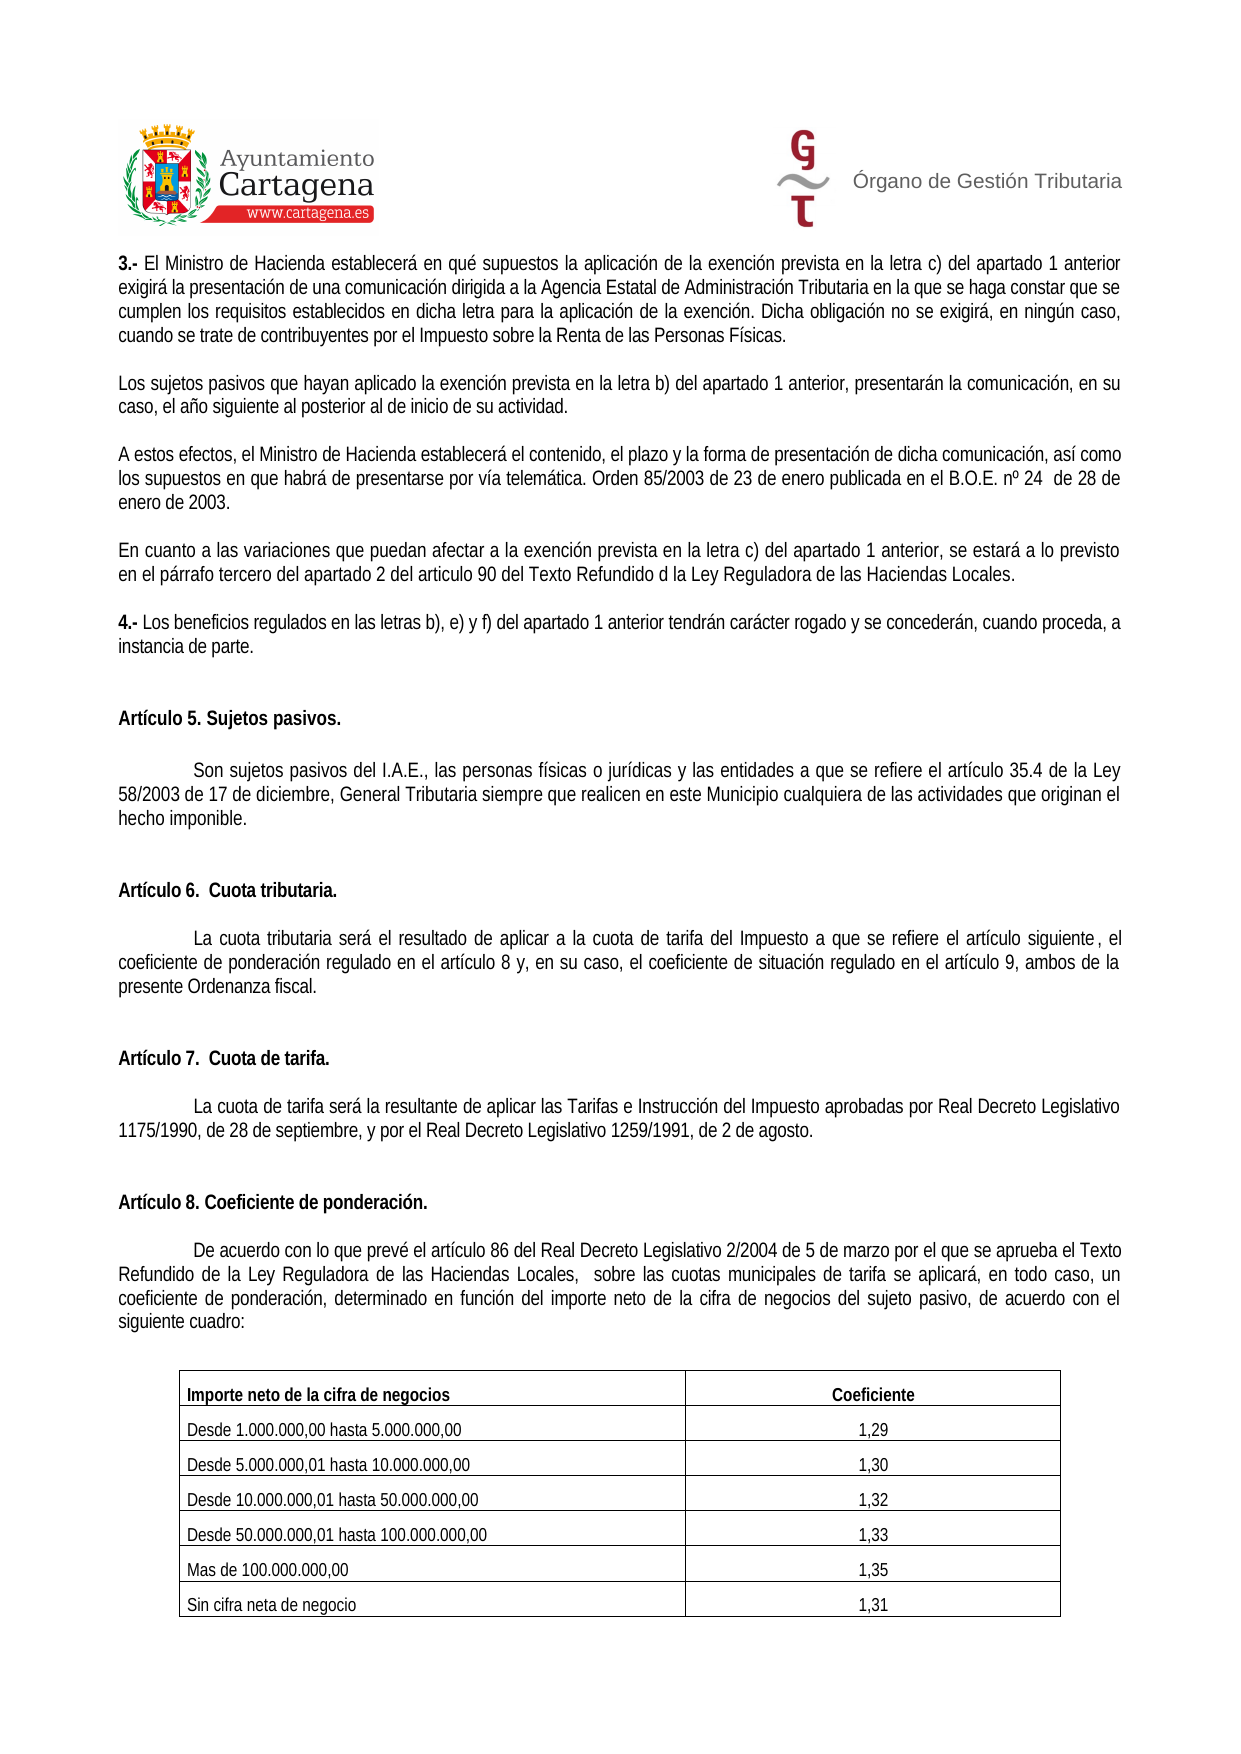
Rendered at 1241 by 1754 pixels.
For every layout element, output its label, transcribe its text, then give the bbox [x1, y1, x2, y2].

table_cell 1,30 [686, 1441, 1060, 1475]
table_cell Desde 5.000.000,01 hasta 10.000.000,00 [180, 1441, 685, 1475]
text Los sujetos pasivos que hayan aplicado la exención prevista en la letra b) del apartado 1 anterior, presentarán la comunicación, en su caso, el año siguiente al posterior al de inicio de su actividad. [118, 370, 1122, 418]
table_cell Desde 50.000.000,01 hasta 100.000.000,00 [180, 1511, 685, 1545]
text Artículo 8. Coeficiente de ponderación. [118, 1190, 1122, 1214]
text La cuota de tarifa será la resultante de aplicar las Tarifas e Instrucción del Impuesto aprobadas por Real Decreto Legislativo 1175/1990, de 28 de septiembre, y por el Real Decreto Legislativo 1259/1991, de 2 de agosto. [118, 1094, 1122, 1142]
table_header Coeficiente [686, 1371, 1060, 1405]
table_cell 1,32 [686, 1476, 1060, 1510]
table_header Importe neto de la cifra de negocios [180, 1371, 685, 1405]
table_cell 1,29 [686, 1406, 1060, 1440]
table_cell Desde 10.000.000,01 hasta 50.000.000,00 [180, 1476, 685, 1510]
table_cell 1,31 [686, 1582, 1060, 1616]
text A estos efectos, el Ministro de Hacienda establecerá el contenido, el plazo y la forma de presentación de dicha comunicación, así como los supuestos en que habrá de presentarse por vía telemática. Orden 85/2003 de 23 de enero publicada en el B.O.E. nº 24 de 28 de enero de 2003. [118, 442, 1122, 514]
text Artículo 5. Sujetos pasivos. [118, 706, 1122, 730]
table_cell 1,33 [686, 1511, 1060, 1545]
text La cuota tributaria será el resultado de aplicar a la cuota de tarifa del Impuesto a que se refiere el artículo siguiente, el coeficiente de ponderación regulado en el artículo 8 y, en su caso, el coeficiente de situación regulado en el artículo 9, ambos de la presente Ordenanza fiscal. [118, 926, 1122, 998]
text 3.- El Ministro de Hacienda establecerá en qué supuestos la aplicación de la exención prevista en la letra c) del apartado 1 anterior exigirá la presentación de una comunicación dirigida a la Agencia Estatal de Administración Tributaria en la que se haga constar que se cumplen los requisitos establecidos en dicha letra para la aplicación de la exención. Dicha obligación no se exigirá, en ningún caso, cuando se trate de contribuyentes por el Impuesto sobre la Renta de las Personas Físicas. [118, 251, 1122, 346]
text 4.- Los beneficios regulados en las letras b), e) y f) del apartado 1 anterior tendrán carácter rogado y se concederán, cuando proceda, a instancia de parte. [118, 610, 1122, 658]
text Son sujetos pasivos del I.A.E., las personas físicas o jurídicas y las entidades a que se refiere el artículo 35.4 de la Ley 58/2003 de 17 de diciembre, General Tributaria siempre que realicen en este Municipio cualquiera de las actividades que originan el hecho imponible. [118, 758, 1122, 830]
table_cell Sin cifra neta de negocio [180, 1582, 685, 1616]
picture [117, 119, 379, 236]
text Artículo 7. Cuota de tarifa. [118, 1046, 1122, 1070]
text De acuerdo con lo que prevé el artículo 86 del Real Decreto Legislativo 2/2004 de 5 de marzo por el que se aprueba el Texto Refundido de la Ley Reguladora de las Haciendas Locales, sobre las cuotas municipales de tarifa se aplicará, en todo caso, un coeficiente de ponderación, determinado en función del importe neto de la cifra de negocios del sujeto pasivo, de acuerdo con el siguiente cuadro: [118, 1238, 1122, 1333]
table_cell Mas de 100.000.000,00 [180, 1546, 685, 1581]
table_cell Desde 1.000.000,00 hasta 5.000.000,00 [180, 1406, 685, 1440]
table_cell 1,35 [686, 1546, 1060, 1581]
text En cuanto a las variaciones que puedan afectar a la exención prevista en la letra c) del apartado 1 anterior, se estará a lo previsto en el párrafo tercero del apartado 2 del articulo 90 del Texto Refundido d la Ley Reguladora de las Haciendas Locales. [118, 538, 1122, 586]
text Artículo 6. Cuota tributaria. [118, 878, 1122, 902]
